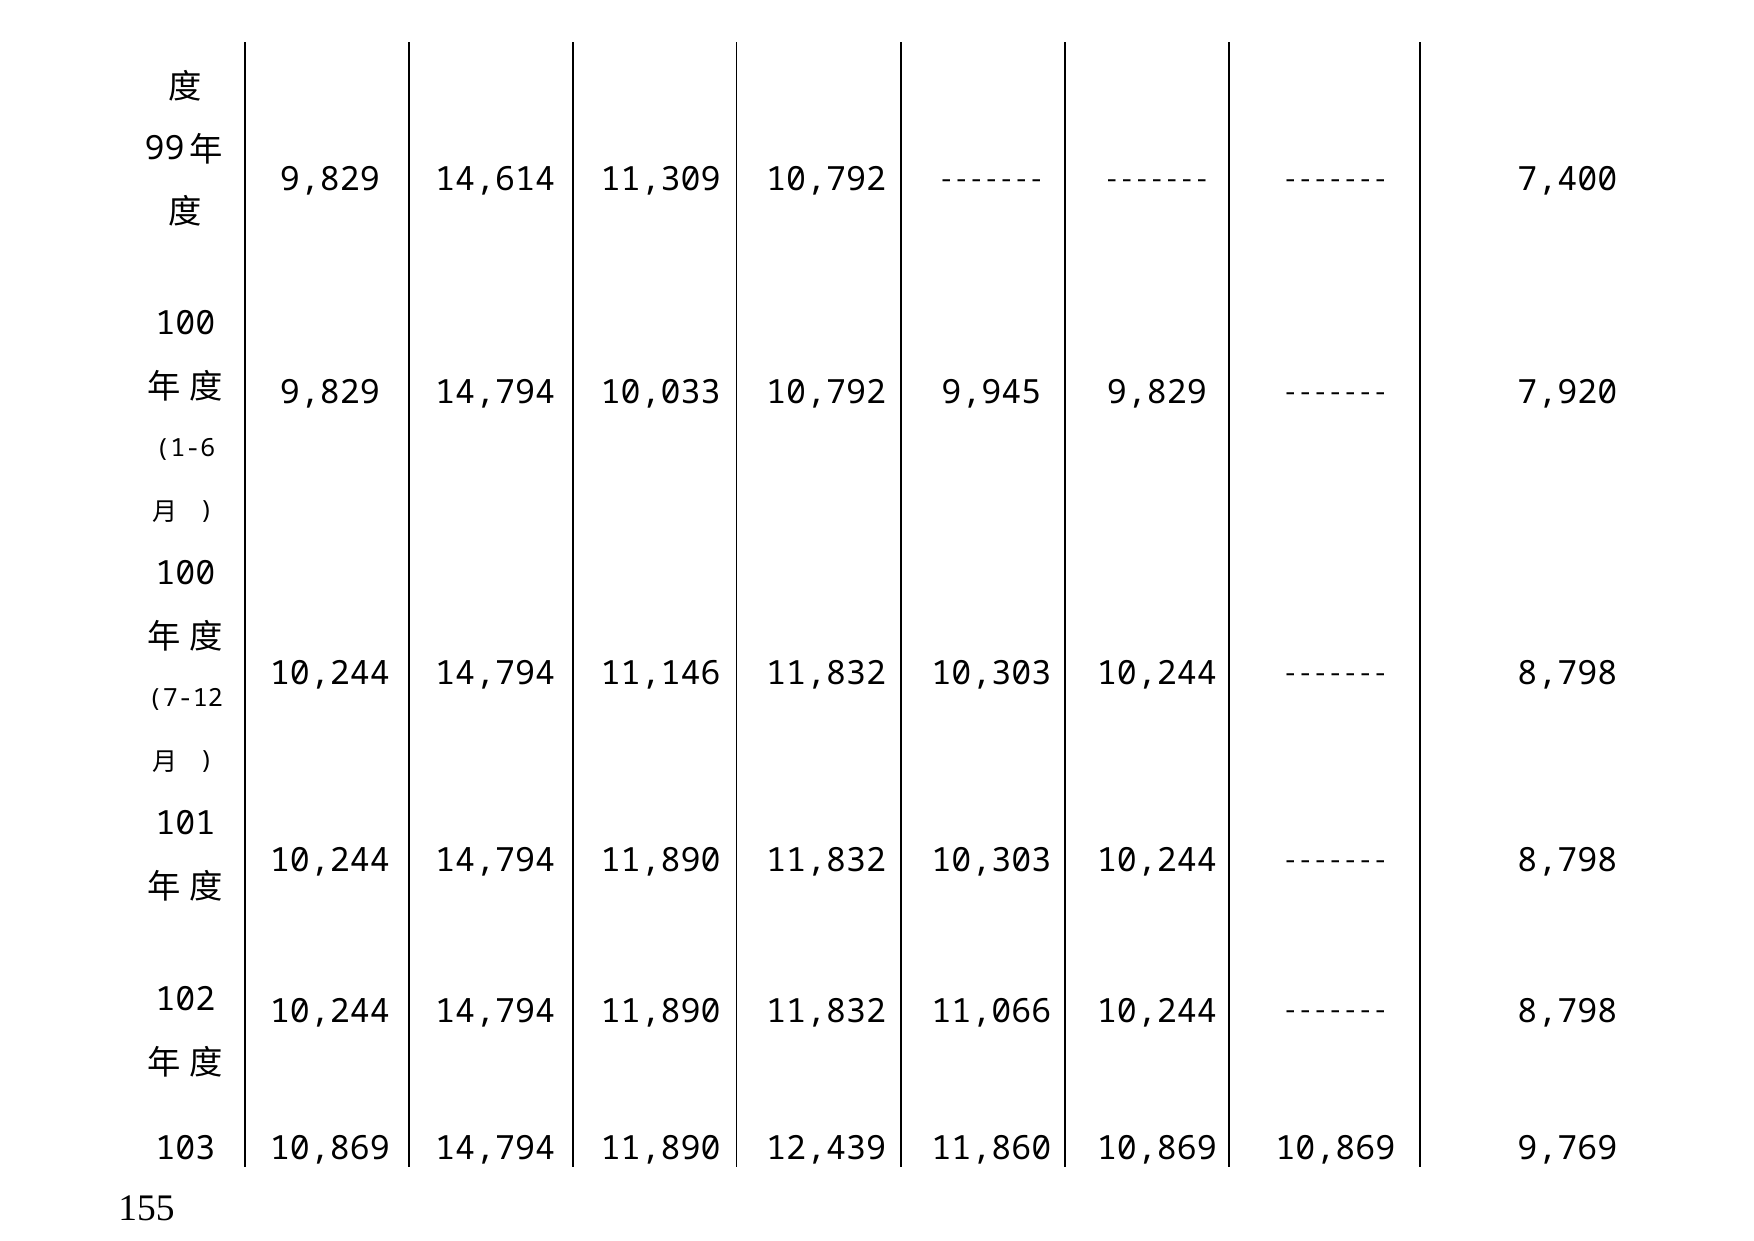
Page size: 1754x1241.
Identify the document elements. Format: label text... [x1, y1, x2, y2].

table_cell [574, 42, 736, 105]
table_cell 11,832 [737, 780, 900, 905]
table_cell ------- [902, 105, 1064, 230]
table_cell 10,869 [246, 1080, 408, 1167]
table_cell 10,869 [1230, 1080, 1419, 1167]
table_cell 10,244 [1066, 530, 1228, 780]
table_cell 9,829 [246, 105, 408, 230]
table_cell ------- [902, 42, 1064, 105]
table_cell 11,832 [737, 530, 900, 780]
table_cell [1421, 42, 1675, 105]
table_cell 10,244 [1066, 780, 1228, 905]
table_cell 100年度 (1-6月) [82, 230, 244, 530]
table_cell 14,794 [410, 1080, 572, 1167]
table_cell 102年度 [82, 905, 244, 1080]
table_cell 12,439 [737, 1080, 900, 1167]
table_cell 14,794 [410, 780, 572, 905]
table_cell [737, 42, 900, 105]
table_cell 10,869 [1066, 1080, 1228, 1167]
table_cell 14,794 [410, 230, 572, 530]
table_cell 10,244 [246, 530, 408, 780]
table_cell 10,244 [246, 905, 408, 1080]
table_cell 11,890 [574, 780, 736, 905]
table_cell [246, 42, 408, 105]
table_cell 11,890 [574, 1080, 736, 1167]
table_cell ------- [1230, 230, 1419, 530]
table_cell 8,798 [1421, 780, 1675, 905]
table_cell 10,244 [1066, 905, 1228, 1080]
table_cell 10,033 [574, 230, 736, 530]
table_cell 7,400 [1421, 105, 1675, 230]
table_cell 8,798 [1421, 905, 1675, 1080]
table_cell 11,066 [902, 905, 1064, 1080]
table_cell 11,832 [737, 905, 900, 1080]
table_cell 11,309 [574, 105, 736, 230]
table_cell 9,829 [1066, 230, 1228, 530]
table_cell 10,244 [246, 780, 408, 905]
table_cell 10,303 [902, 780, 1064, 905]
table_cell ------- [1066, 42, 1228, 105]
table_cell ------- [1230, 530, 1419, 780]
table_cell ------- [1230, 905, 1419, 1080]
table_cell 14,614 [410, 105, 572, 230]
table_cell 10,792 [737, 105, 900, 230]
table_cell 9,769 [1421, 1080, 1675, 1167]
table_cell 11,890 [574, 905, 736, 1080]
table_cell ------- [1230, 780, 1419, 905]
table_cell 14,794 [410, 530, 572, 780]
table_cell 14,794 [410, 905, 572, 1080]
table_cell 99年度 [82, 105, 244, 230]
table_cell [410, 42, 572, 105]
table_cell 10,792 [737, 230, 900, 530]
table_cell 103 [82, 1080, 244, 1167]
table_cell 10,303 [902, 530, 1064, 780]
table_cell 8,798 [1421, 530, 1675, 780]
table_cell 9,829 [246, 230, 408, 530]
table_cell 11,860 [902, 1080, 1064, 1167]
table_cell 101年度 [82, 780, 244, 905]
table_cell 7,920 [1421, 230, 1675, 530]
table_cell ------- [1230, 105, 1419, 230]
table_cell 度 [82, 42, 244, 105]
table_cell 11,146 [574, 530, 736, 780]
table_cell ------- [1230, 42, 1419, 105]
table_cell ------- [1066, 105, 1228, 230]
table_cell 9,945 [902, 230, 1064, 530]
table_cell 100年度 (7-12月) [82, 530, 244, 780]
